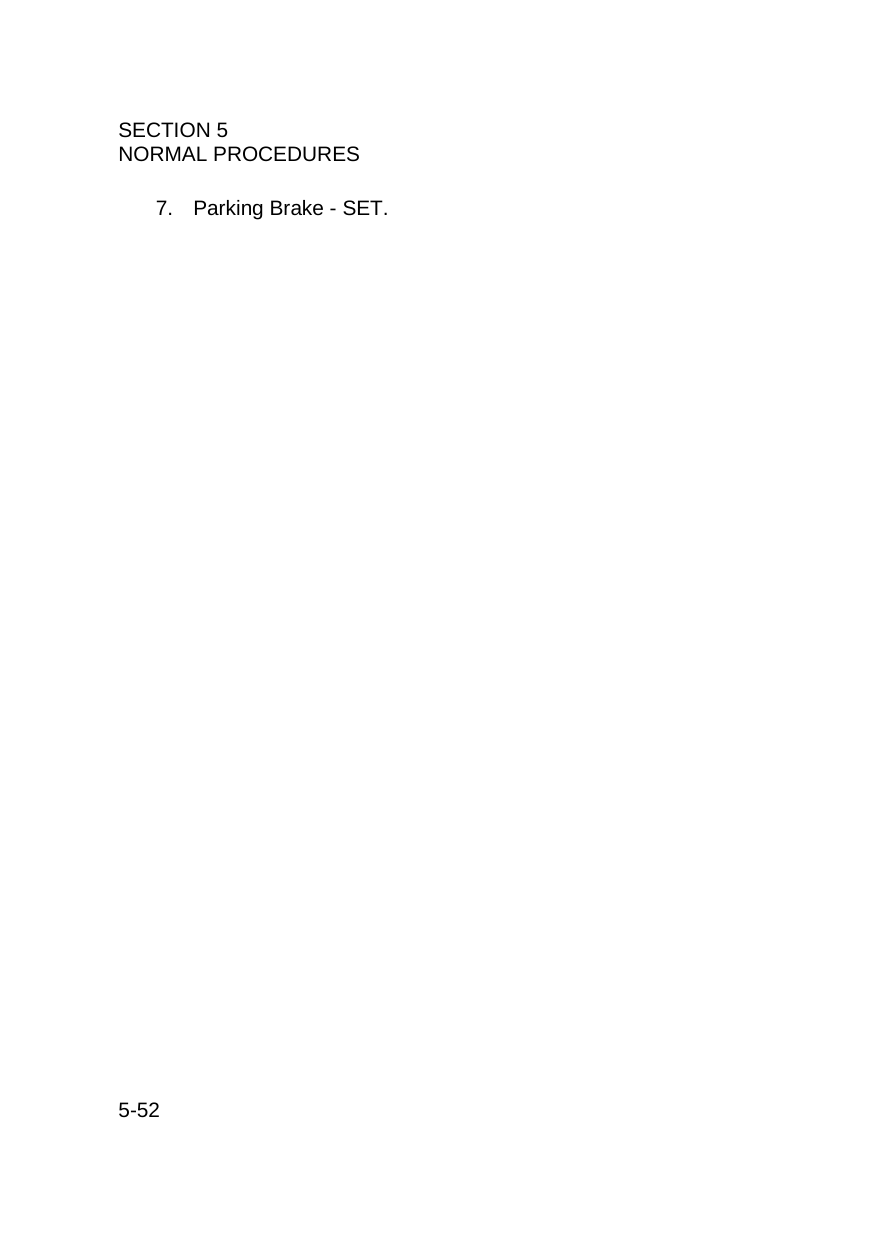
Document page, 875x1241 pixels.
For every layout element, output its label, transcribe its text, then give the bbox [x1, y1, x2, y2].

list Parking Brake - SET. [156, 196, 756, 220]
